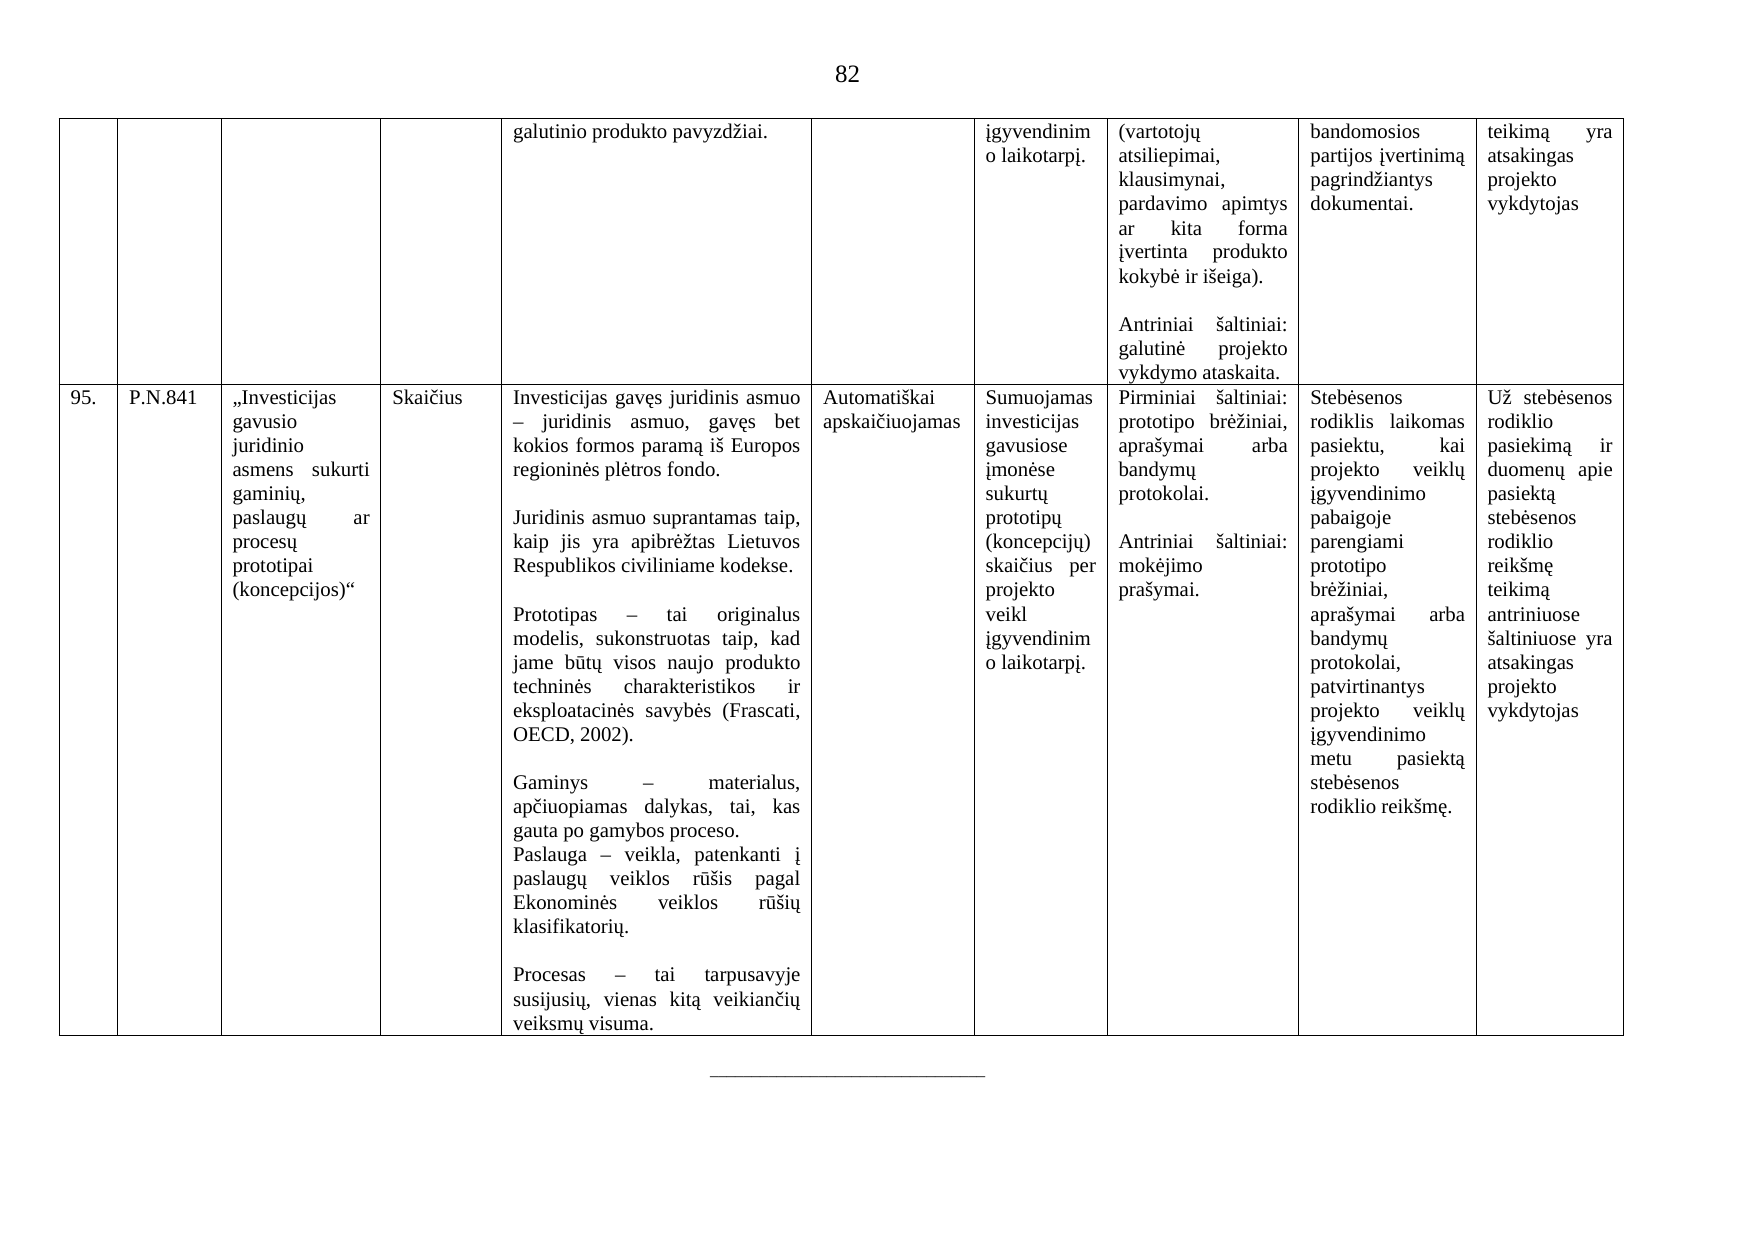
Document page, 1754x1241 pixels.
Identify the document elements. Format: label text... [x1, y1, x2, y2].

table_cell Investicijas gavęs juridinis asmuo – juridinis asmuo, gavęs bet kokios formos paramą iš Europos regioninės plėtros fondo. Juridinis asmuo suprantamas taip, kaip jis yra apibrėžtas Lietuvos Respublikos civiliniame kodekse. Prototipas – tai originalus modelis, sukonstruotas taip, kad jame būtų visos naujo produkto techninės charakteristikos ir eksploatacinės savybės (Frascati, OECD, 2002). Gaminys – materialus, apčiuopiamas dalykas, tai, kas gauta po gamybos proceso. Paslauga – veikla, patenkanti į paslaugų veiklos rūšis pagal Ekonominės veiklos rūšių klasifikatorių. Procesas – tai tarpusavyje susijusių, vienas kitą veikiančių veiksmų visuma. [502, 385, 811, 1034]
text _________________________________ [59, 1060, 1636, 1079]
table_cell [222, 119, 380, 384]
table_cell Už stebėsenos rodiklio pasiekimą ir duomenų apie pasiektą stebėsenos rodiklio reikšmę teikimą antriniuose šaltiniuose yra atsakingas projekto vykdytojas [1477, 385, 1623, 1034]
table_cell Stebėsenos rodiklis laikomas pasiektu, kai projekto veiklų įgyvendinimo pabaigoje parengiami prototipo brėžiniai, aprašymai arba bandymų protokolai, patvirtinantys projekto veiklų įgyvendinimo metu pasiektą stebėsenos rodiklio reikšmę. [1299, 385, 1476, 1034]
table_cell [118, 119, 221, 384]
table_cell [60, 119, 117, 384]
table_cell P.N.841 [118, 385, 221, 1034]
table_cell teikimą yra atsakingas projekto vykdytojas [1477, 119, 1623, 384]
table_cell Automatiškai apskaičiuojamas [812, 385, 974, 1034]
table_cell (vartotojų atsiliepimai, klausimynai, pardavimo apimtys ar kita forma įvertinta produkto kokybė ir išeiga). Antriniai šaltiniai: galutinė projekto vykdymo ataskaita. [1108, 119, 1298, 384]
table_cell bandomosios partijos įvertinimą pagrindžiantys dokumentai. [1299, 119, 1476, 384]
table_cell „Investicijas gavusio juridinio asmens sukurti gaminių, paslaugų ar procesų prototipai (koncepcijos)“ [222, 385, 380, 1034]
table_cell Sumuojamas investicijas gavusiose įmonėse sukurtų prototipų (koncepcijų) skaičius per projekto veikl įgyvendinimo laikotarpį. [975, 385, 1107, 1034]
table_cell galutinio produkto pavyzdžiai. [502, 119, 811, 384]
table_cell [812, 119, 974, 384]
table_cell [381, 119, 501, 384]
table_cell 95. [60, 385, 117, 1034]
table_cell Pirminiai šaltiniai: prototipo brėžiniai, aprašymai arba bandymų protokolai. Antriniai šaltiniai: mokėjimo prašymai. [1108, 385, 1298, 1034]
table_cell Skaičius [381, 385, 501, 1034]
table_cell įgyvendinimo laikotarpį. [975, 119, 1107, 384]
